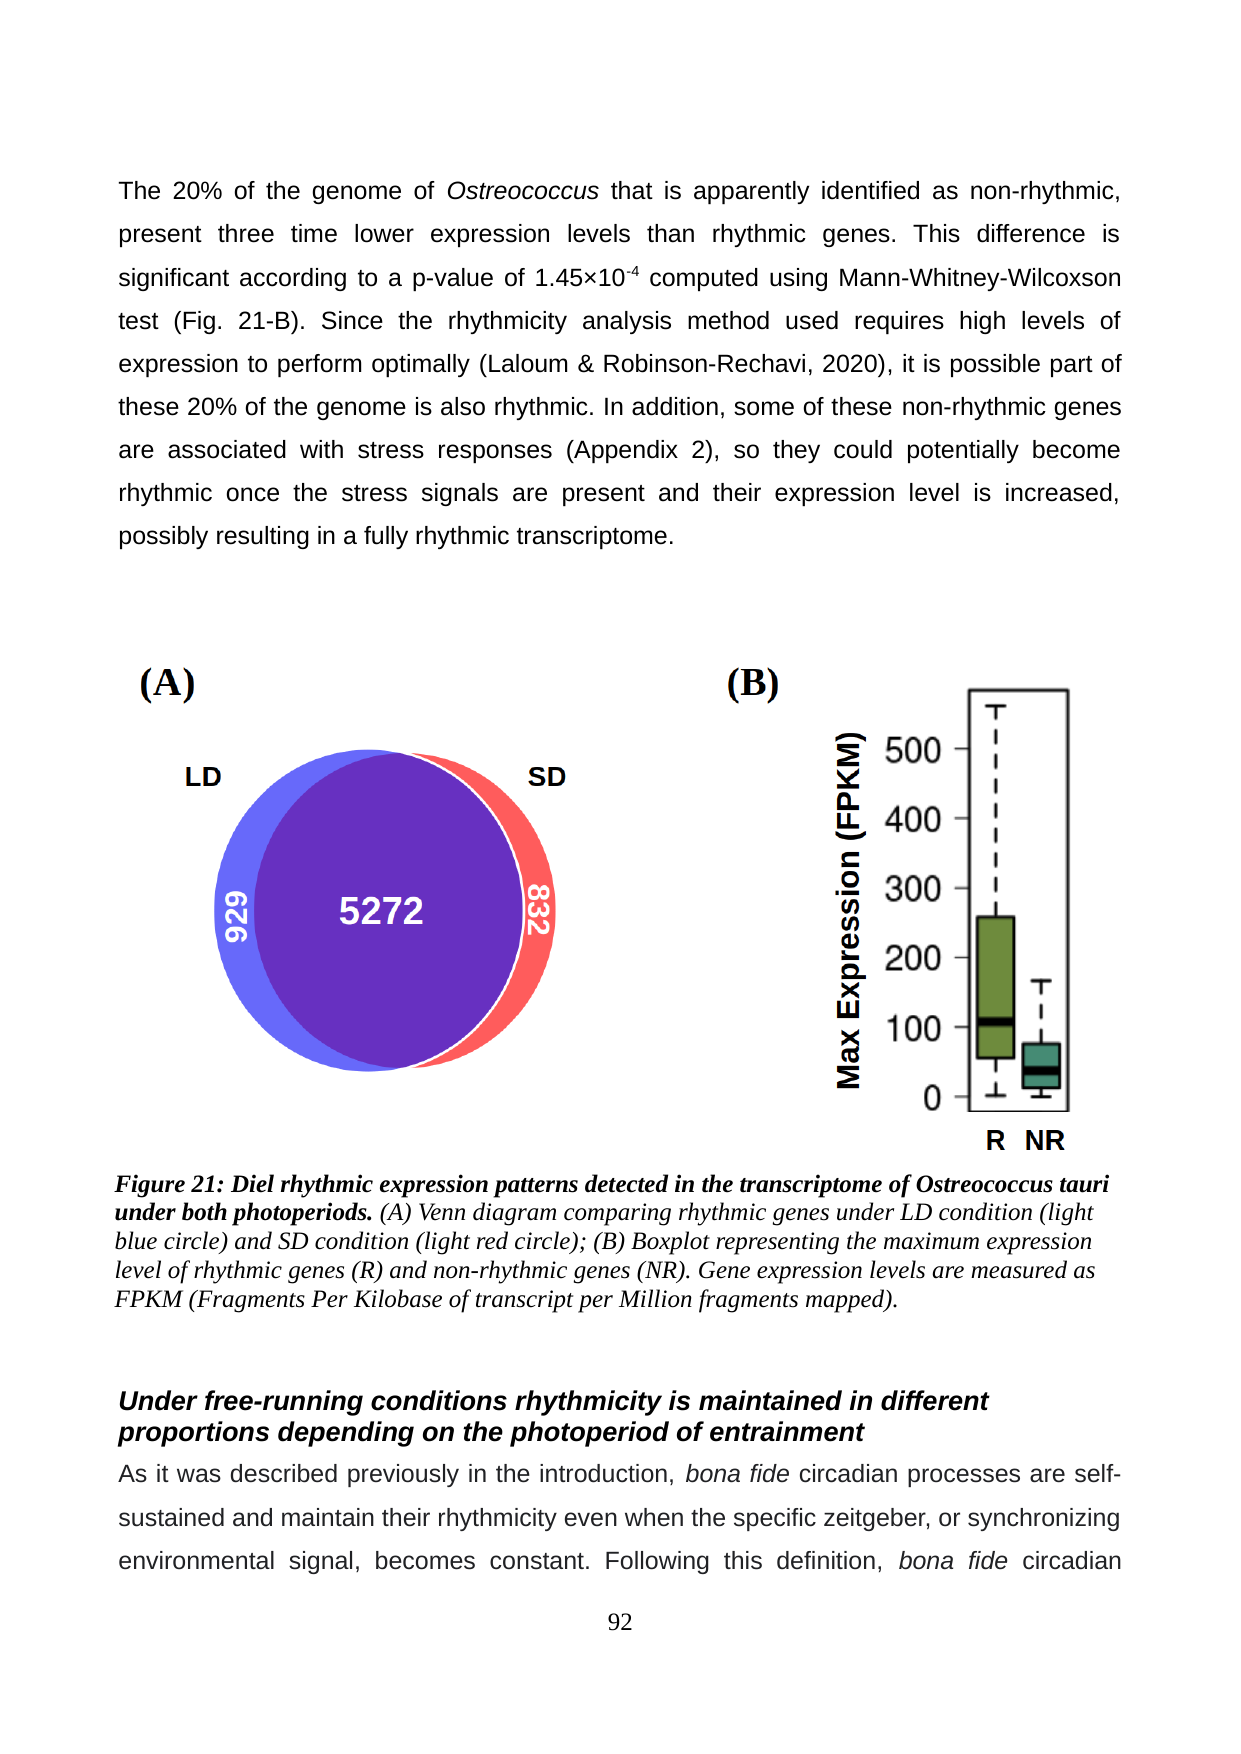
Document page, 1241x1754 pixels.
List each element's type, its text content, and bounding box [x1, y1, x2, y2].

text The 20% of the genome of Ostreococcus that is apparently identified as non-rhythmic, present three time lower expression levels than rhythmic genes. This difference is significant according to a p-value of 1.45×10-4 computed using Mann-Whitney-Wilcoxson test (Fig. 21-B). Since the rhythmicity analysis method used requires high levels of expression to perform optimally (Laloum & Robinson-Rechavi, 2020)⁠, it is possible part of these 20% of the genome is also rhythmic. In addition, some of these non-rhythmic genes are associated with stress responses (Appendix 2), so they could potentially become rhythmic once the stress signals are present and their expression level is increased, possibly resulting in a fully rhythmic transcriptome. [118, 176, 1122, 550]
text As it was described previously in the introduction, bona fide circadian processes are self-sustained and maintain their rhythmicity even when the specific zeitgeber, or synchronizing environmental signal, becomes constant. Following this definition, bona fide circadian [118, 1459, 1122, 1574]
picture [114, 649, 1119, 1169]
text Figure 21: Diel rhythmic expression patterns detected in the transcriptome of Ostreococcus tauri under both photoperiods. (A) Venn diagram comparing rhythmic genes under LD condition (light blue circle) and SD condition (light red circle); (B) Boxplot representing the maximum expression level of rhythmic genes (R) and non-rhythmic genes (NR). Gene expression levels are measured as FPKM (Fragments Per Kilobase of transcript per Million fragments mapped). [114, 1169, 1118, 1312]
subtitle Under free-running conditions rhythmicity is maintained in different proportions depending on the photoperiod of entrainment [118, 1384, 1122, 1447]
